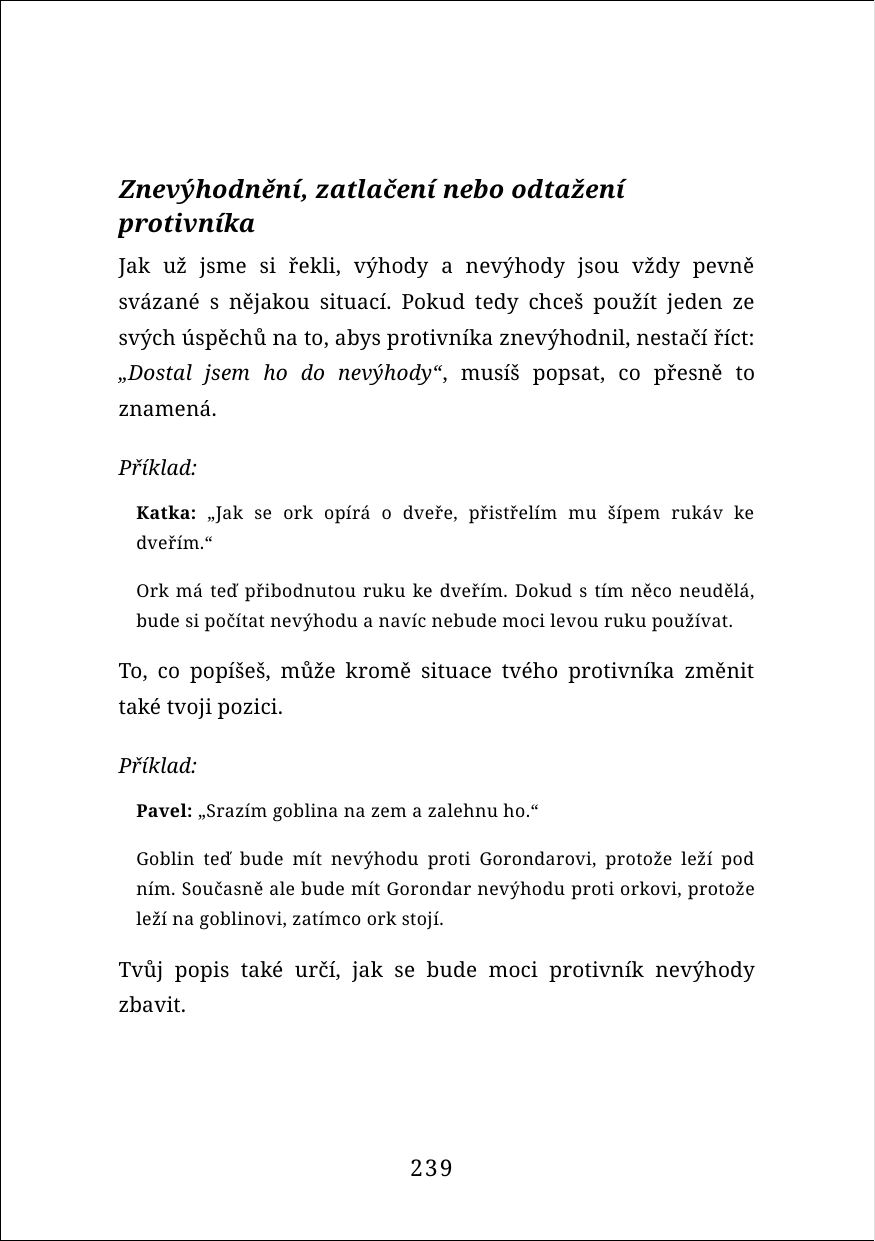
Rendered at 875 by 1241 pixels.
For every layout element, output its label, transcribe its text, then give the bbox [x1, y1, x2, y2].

text Tvůj popis také určí, jak se bude moci protivník nevýhody zbavit. [118, 955, 756, 1019]
text Goblin teď bude mít nevýhodu proti Gorondarovi, protože leží pod ním. Současně ale bude mít Gorondar nevýhodu proti orkovi, protože leží na goblinovi, zatímco ork stojí. [136, 846, 756, 931]
text Příklad: [118, 751, 756, 779]
text Ork má teď přibodnutou ruku ke dveřím. Dokud s tím něco neudělá, bude si počítat nevýhodu a navíc nebude moci levou ruku používat. [136, 578, 756, 633]
text Katka: „Jak se ork opírá o dveře, přistřelím mu šípem rukáv ke dveřím.“ [136, 500, 756, 554]
subtitle Znevýhodnění, zatlačení nebo odtažení protivníka [118, 172, 756, 240]
text Příklad: [118, 453, 756, 481]
text To, co popíšeš, může kromě situace tvého protivníka změnit také tvoji pozici. [118, 656, 756, 720]
text Pavel: „Srazím goblina na zem a zalehnu ho.“ [136, 798, 756, 823]
text Jak už jsme si řekli, výhody a nevýhody jsou vždy pevně svázané s nějakou situací. Pokud tedy chceš použít jeden ze svých úspěchů na to, abys protivníka znevýhodnil, nestačí říct: „Dostal jsem ho do nevýhody“, musíš popsat, co přesně to znamená. [118, 252, 756, 422]
